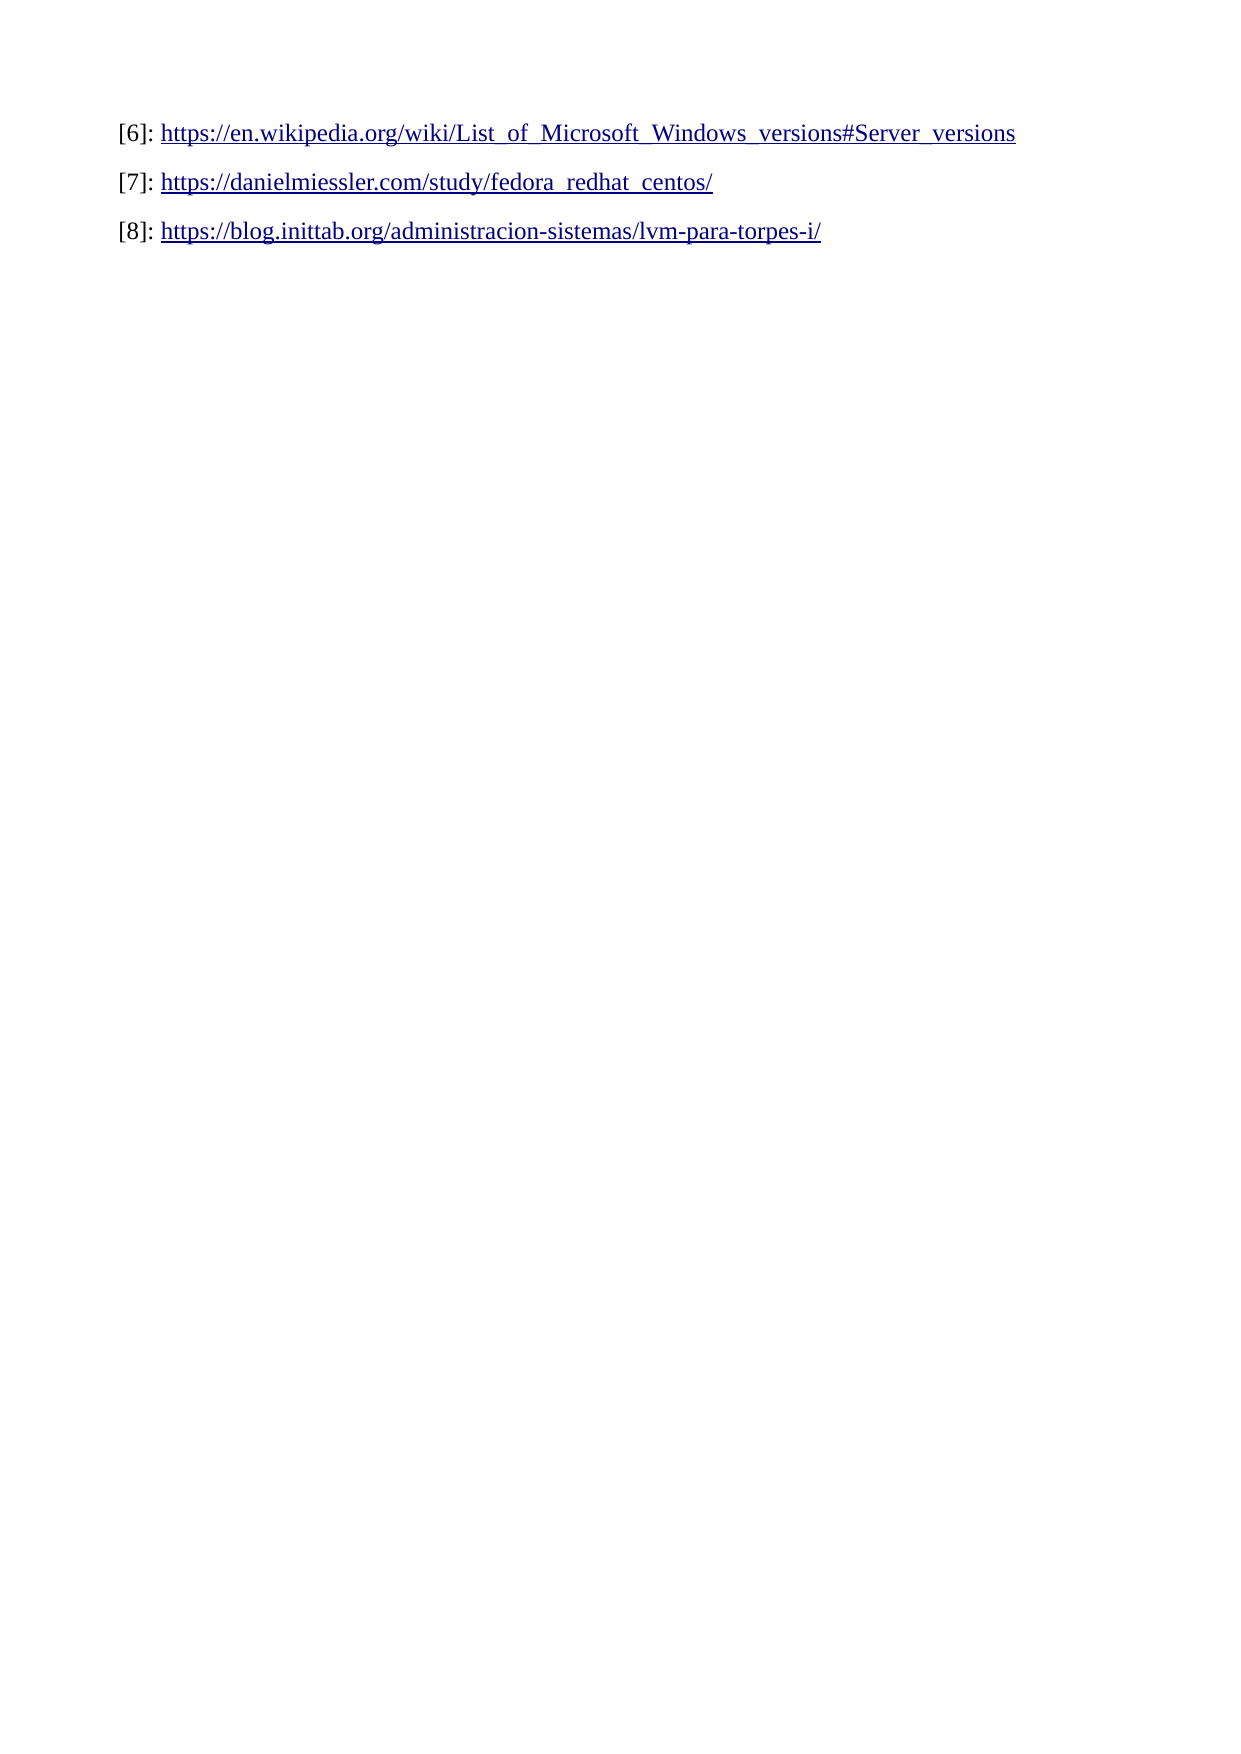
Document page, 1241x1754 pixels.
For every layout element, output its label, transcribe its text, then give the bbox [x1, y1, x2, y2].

text [7]: https://danielmiessler.com/study/fedora_redhat_centos/ [118, 167, 1122, 196]
text [6]: https://en.wikipedia.org/wiki/List_of_Microsoft_Windows_versions#Server_versions [118, 118, 1122, 147]
text [8]: https://blog.inittab.org/administracion-sistemas/lvm-para-torpes-i/ [118, 216, 1122, 245]
